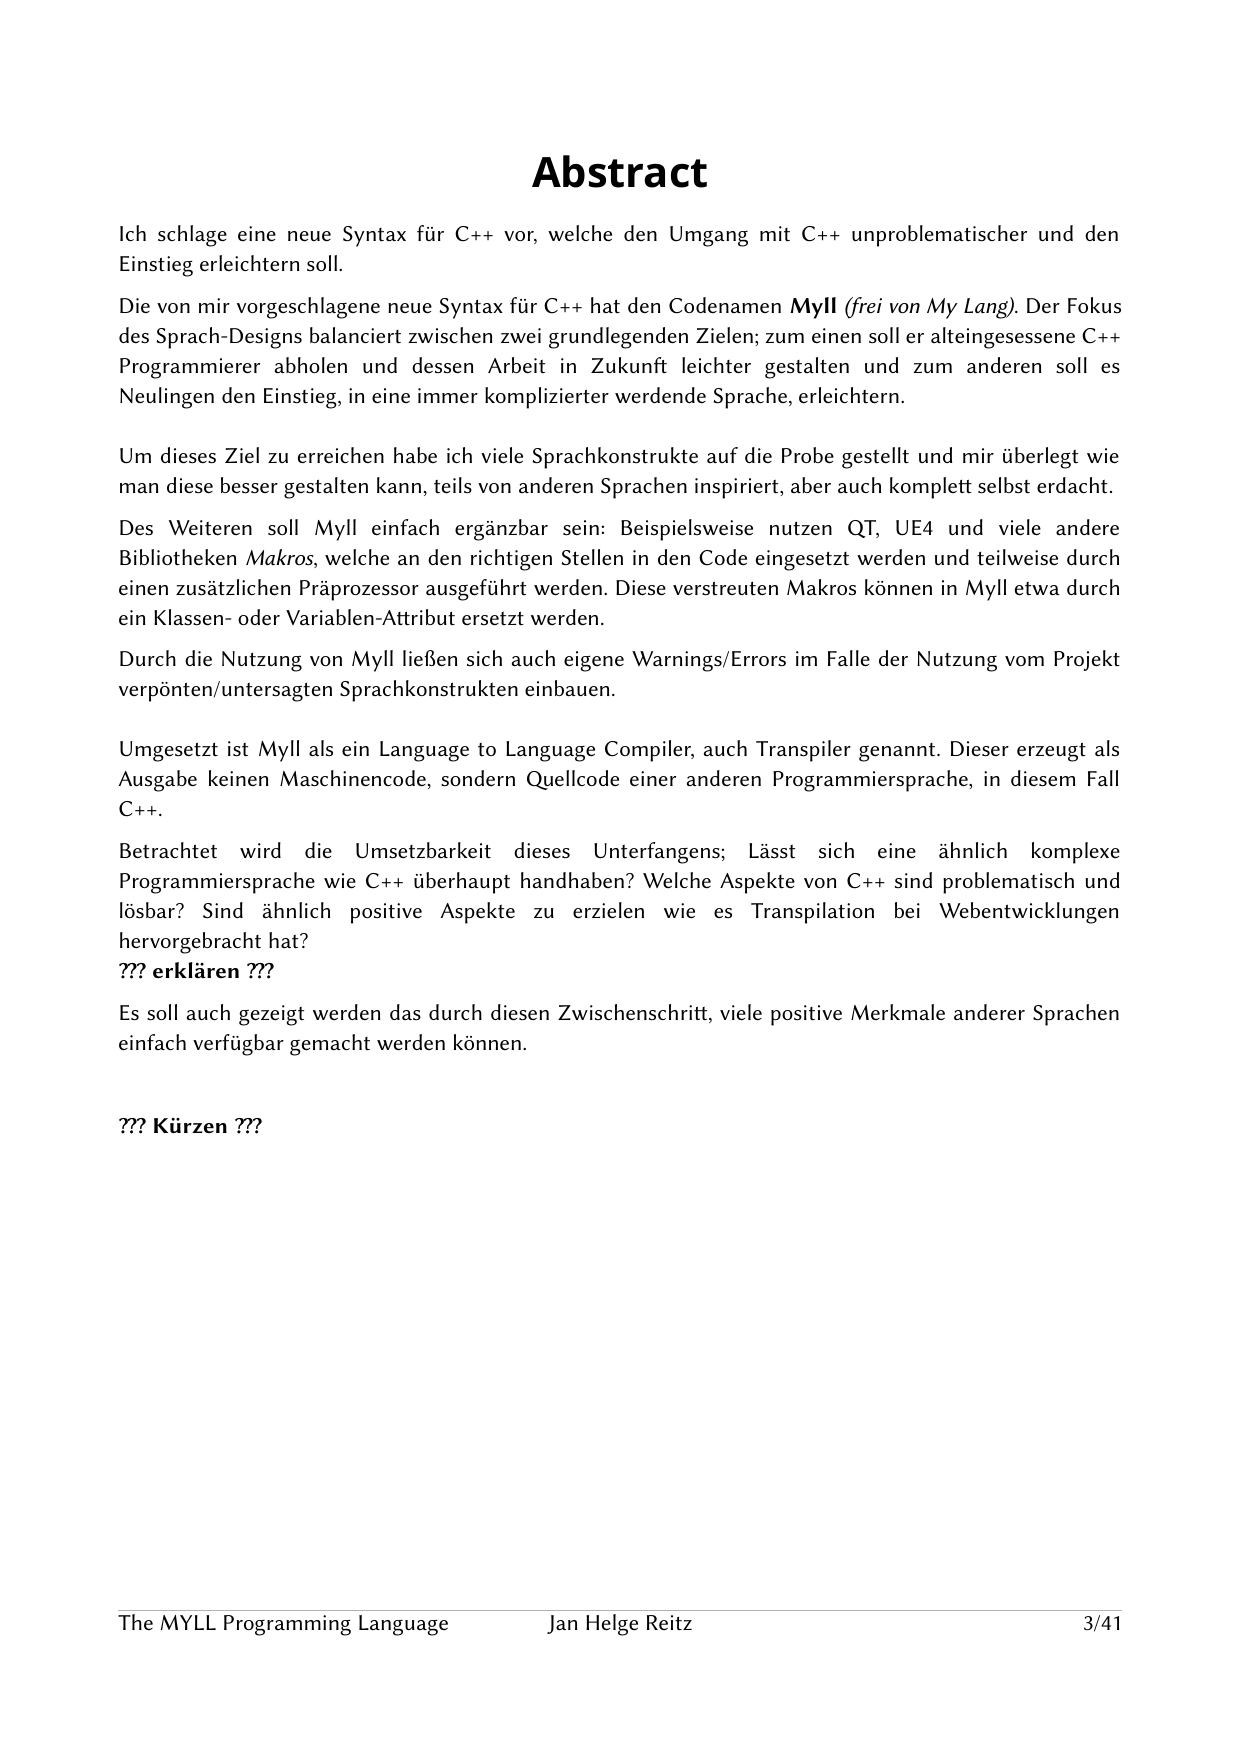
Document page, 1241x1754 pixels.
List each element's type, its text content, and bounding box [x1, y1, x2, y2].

text Betrachtet wird die Umsetzbarkeit dieses Unterfangens; Lässt sich eine ähnlich komplexe Programmiersprache wie C++ überhaupt handhaben? Welche Aspekte von C++ sind problematisch und lösbar? Sind ähnlich positive Aspekte zu erzielen wie es Transpilation bei Webentwicklungen hervorgebracht hat? ??? erklären ??? [118, 838, 1122, 984]
subtitle Abstract [118, 143, 1122, 200]
text Durch die Nutzung von Myll ließen sich auch eigene Warnings/Errors im Falle der Nutzung vom Projekt verpönten/untersagten Sprachkonstrukten einbauen. Umgesetzt ist Myll als ein Language to Language Compiler, auch Transpiler genannt. Dieser erzeugt als Ausgabe keinen Maschinencode, sondern Quellcode einer anderen Programmiersprache, in diesem Fall C++. [118, 646, 1122, 822]
text Ich schlage eine neue Syntax für C++ vor, welche den Umgang mit C++ unproblematischer und den Einstieg erleichtern soll. [118, 221, 1122, 277]
text Die von mir vorgeschlagene neue Syntax für C++ hat den Codenamen Myll (frei von My Lang). Der Fokus des Sprach-Designs balanciert zwischen zwei grundlegenden Zielen; zum einen soll er alteingesessene C++ Programmierer abholen und dessen Arbeit in Zukunft leichter gestalten und zum anderen soll es Neulingen den Einstieg, in eine immer komplizierter werdende Sprache, erleichtern. Um dieses Ziel zu erreichen habe ich viele Sprachkonstrukte auf die Probe gestellt und mir überlegt wie man diese besser gestalten kann, teils von anderen Sprachen inspiriert, aber auch komplett selbst erdacht. [118, 293, 1122, 499]
text ??? Kürzen ??? [118, 1113, 1122, 1139]
text Des Weiteren soll Myll einfach ergänzbar sein: Beispielsweise nutzen QT, UE4 und viele andere Bibliotheken Makros, welche an den richtigen Stellen in den Code eingesetzt werden und teilweise durch einen zusätzlichen Präprozessor ausgeführt werden. Diese verstreuten Makros können in Myll etwa durch ein Klassen- oder Variablen-Attribut ersetzt werden. [118, 514, 1122, 631]
text Es soll auch gezeigt werden das durch diesen Zwischenschritt, viele positive Merkmale anderer Sprachen einfach verfügbar gemacht werden können. [118, 1000, 1122, 1056]
